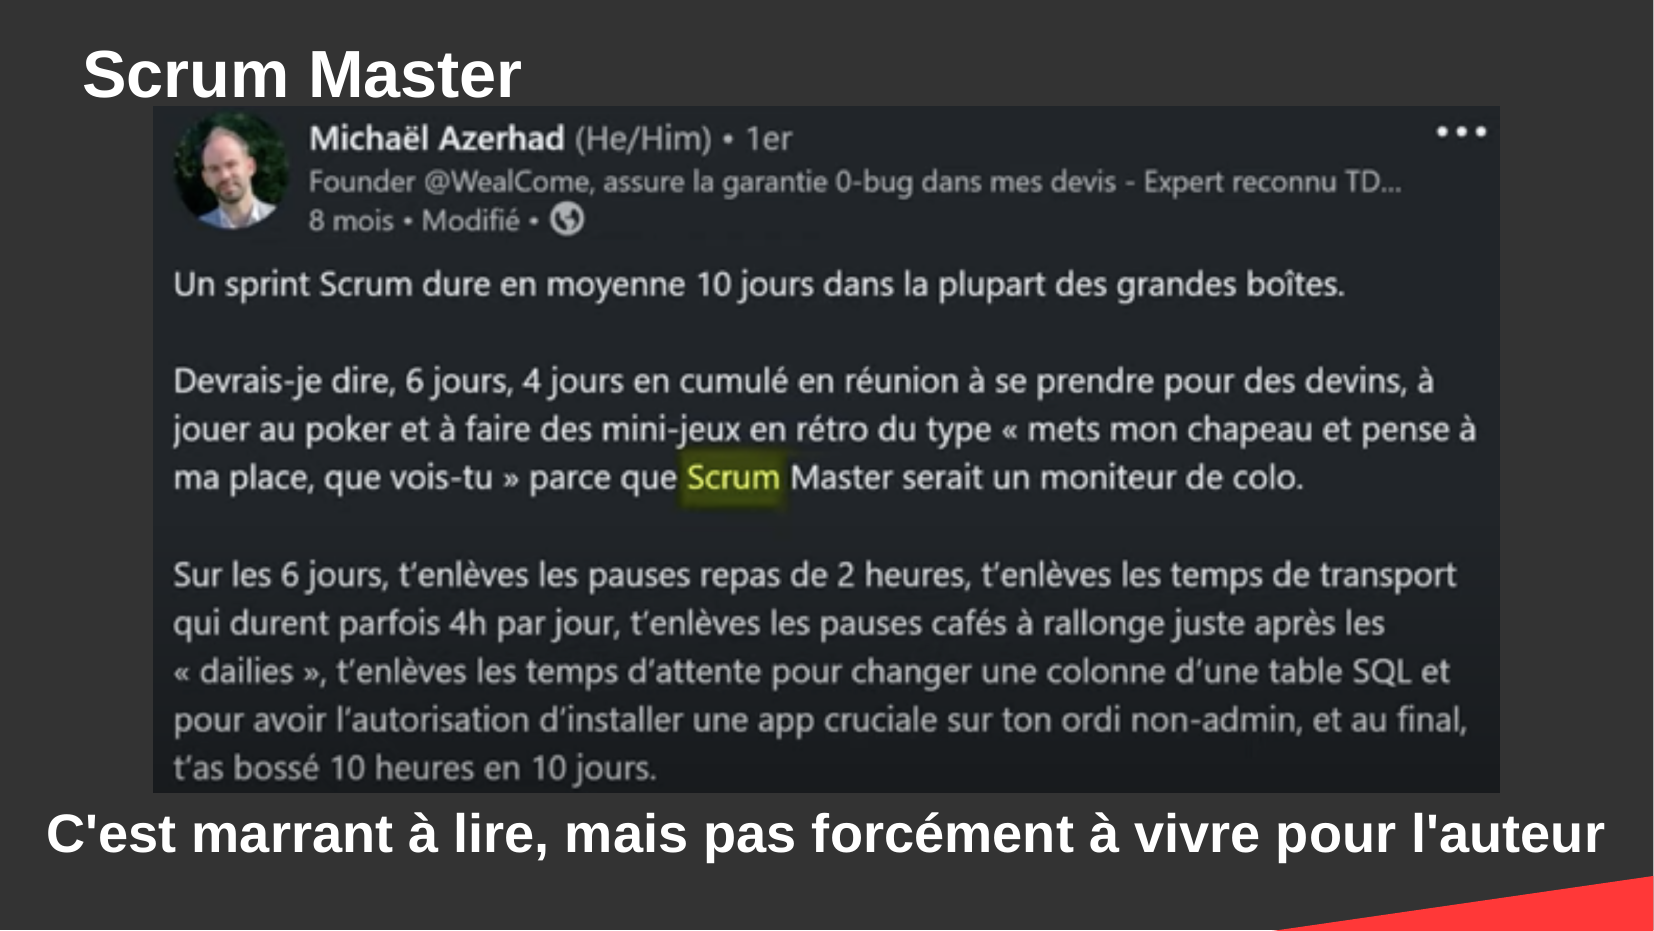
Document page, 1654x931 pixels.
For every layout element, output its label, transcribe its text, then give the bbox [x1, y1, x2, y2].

text_box [1272, 875, 1654, 931]
title C'est marrant à lire, mais pas forcément à vivre pour l'auteur [31, 803, 1622, 896]
picture [153, 106, 1500, 793]
title Scrum Master [82, 37, 1571, 122]
